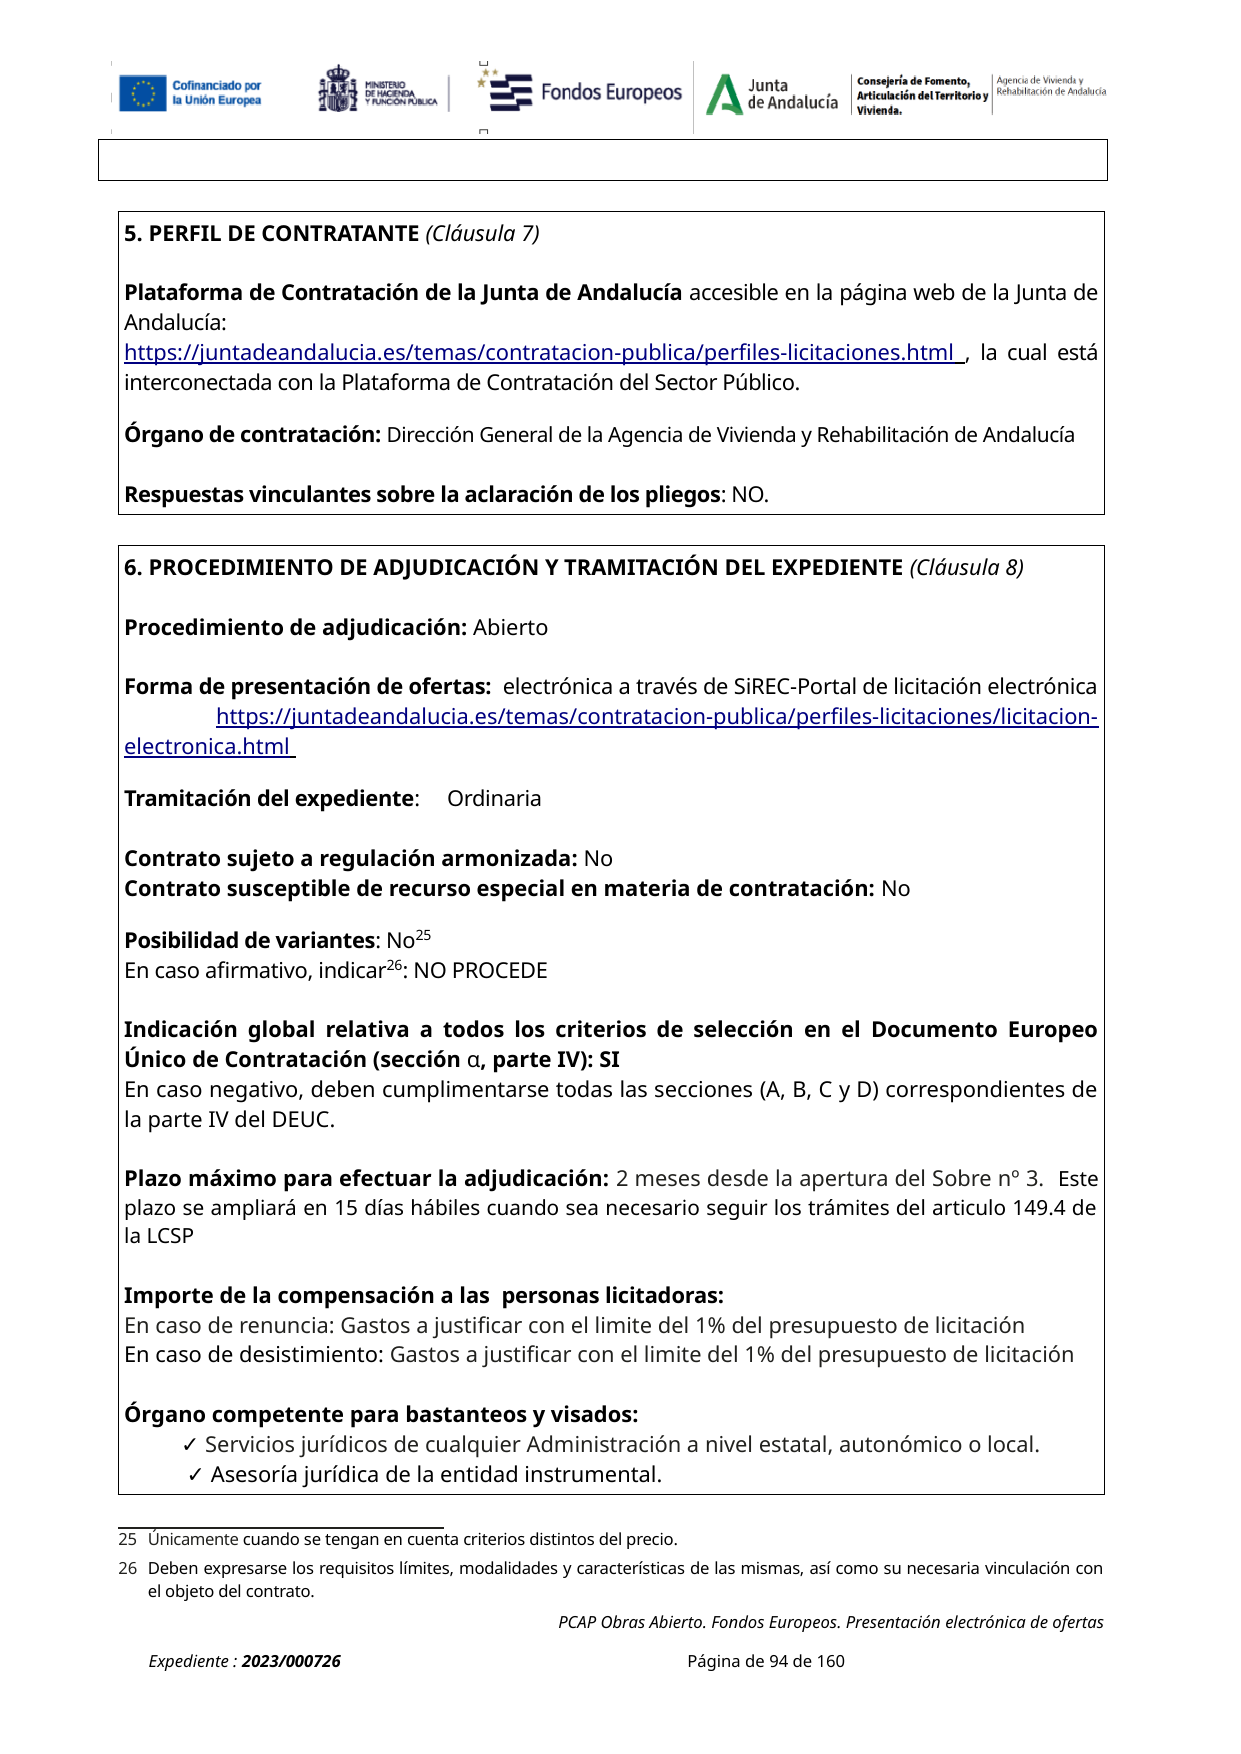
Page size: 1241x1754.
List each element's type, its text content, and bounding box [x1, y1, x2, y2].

table_header 6. PROCEDIMIENTO DE ADJUDICACIÓN Y TRAMITACIÓN DEL EXPEDIENTE (Cláusula 8) Procedimiento de adjudicación: Abierto Forma de presentación de ofertas: electrónica a través de SiREC-Portal de licitación electrónica https://juntadeandalucia.es/temas/contratacion-publica/perfiles-licitaciones/licitacion-electronica.html Tramitación del expediente: Ordinaria Contrato sujeto a regulación armonizada: No Contrato susceptible de recurso especial en materia de contratación: No Posibilidad de variantes: No En caso afirmativo, indicar: NO PROCEDE Indicación global relativa a todos los criterios de selección en el Documento Europeo Único de Contratación (sección α, parte IV): SI En caso negativo, deben cumplimentarse todas las secciones (A, B, C y D) correspondientes de la parte IV del DEUC. Plazo máximo para efectuar la adjudicación: 2 meses desde la apertura del Sobre nº 3. Este plazo se ampliará en 15 días hábiles cuando sea necesario seguir los trámites del articulo 149.4 de la LCSP Importe de la compensación a las personas licitadoras: En caso de renuncia: Gastos a justificar con el limite del 1% del presupuesto de licitación En caso de desistimiento: Gastos a justificar con el limite del 1% del presupuesto de licitación Órgano competente para bastanteos y visados: ✓ Servicios jurídicos de cualquier Administración a nivel estatal, autonómico o local. ✓ Asesoría jurídica de la entidad instrumental. [119, 546, 1104, 1494]
picture [111, 58, 1119, 134]
table_cell [99, 140, 1107, 180]
table_header 5. PERFIL DE CONTRATANTE (Cláusula 7) Plataforma de Contratación de la Junta de Andalucía accesible en la página web de la Junta de Andalucía: https://juntadeandalucia.es/temas/contratacion-publica/perfiles-licitaciones.html , la cual está interconectada con la Plataforma de Contratación del Sector Público. Órgano de contratación: Dirección General de la Agencia de Vivienda y Rehabilitación de Andalucía Respuestas vinculantes sobre la aclaración de los pliegos: NO. [119, 212, 1104, 514]
